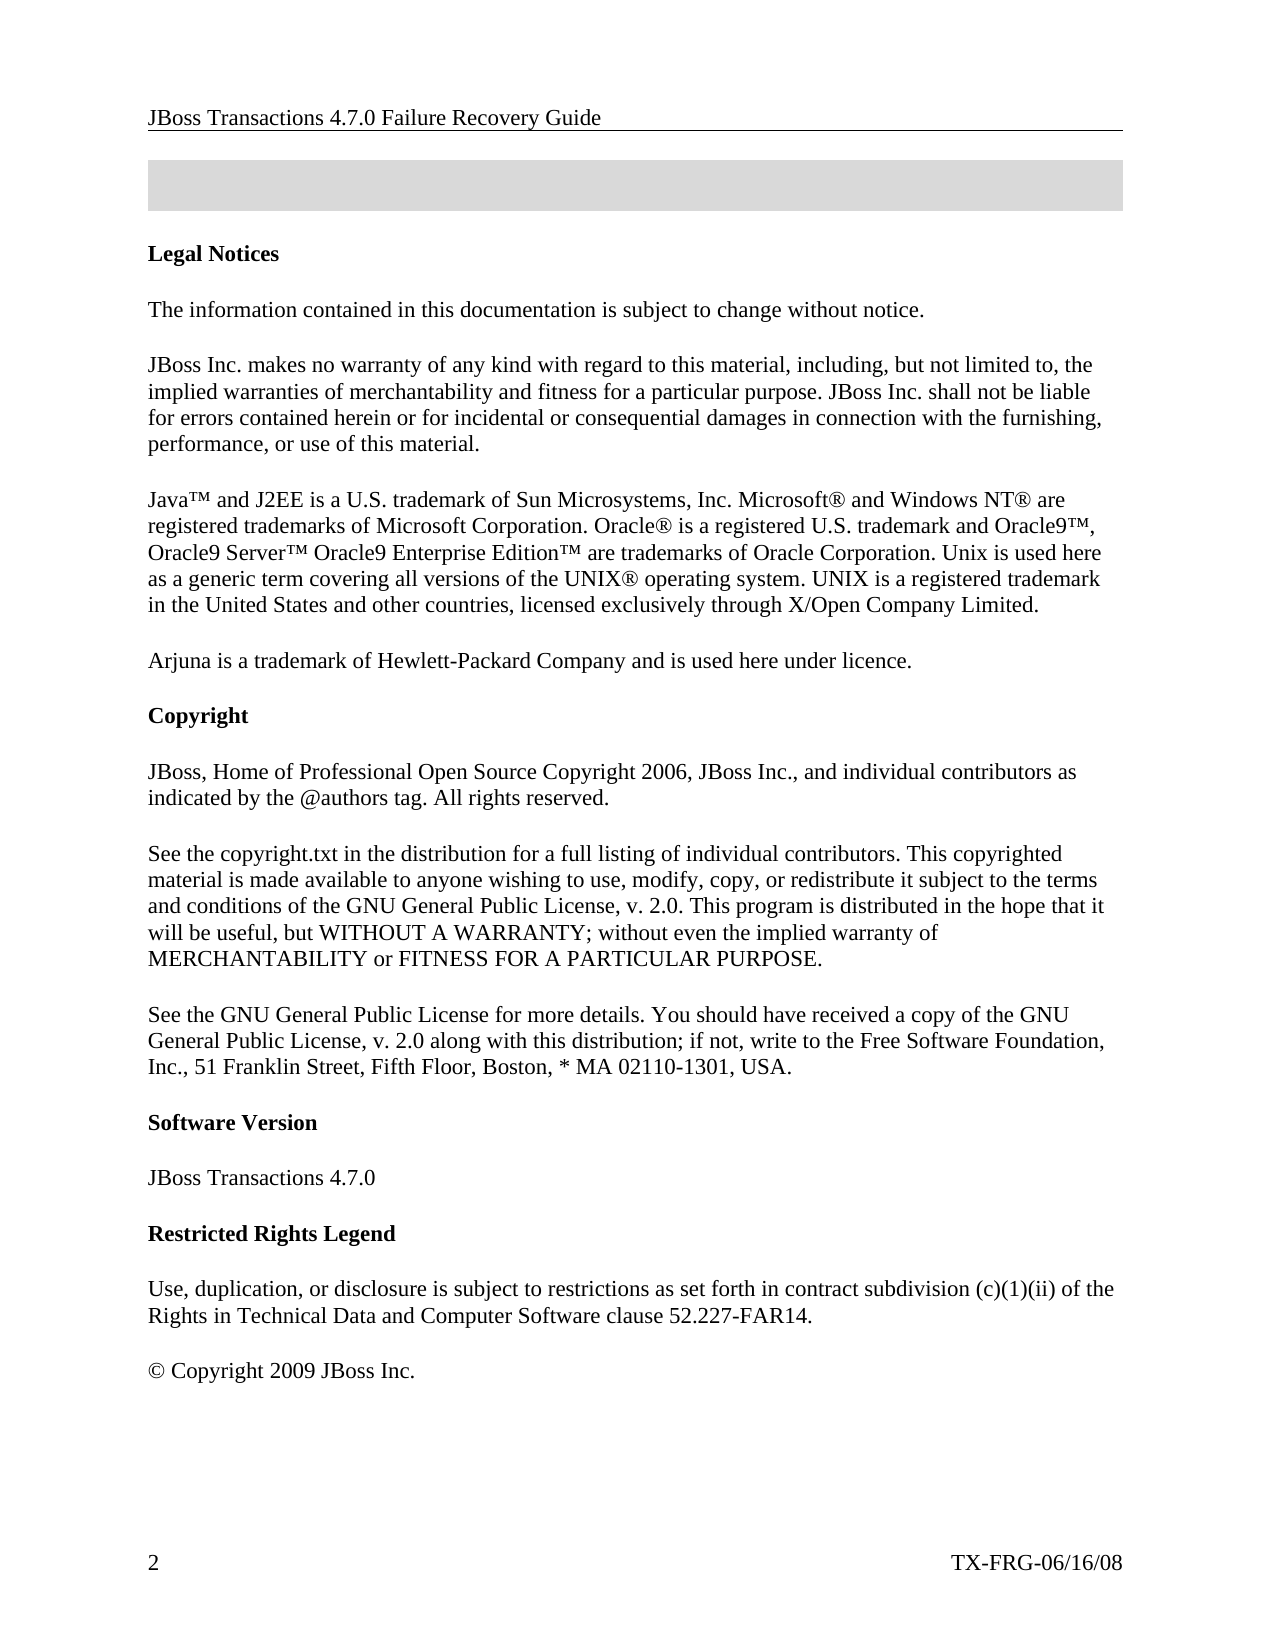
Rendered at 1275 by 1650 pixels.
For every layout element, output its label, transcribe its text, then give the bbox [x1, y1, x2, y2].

text Arjuna is a trademark of Hewlett-Packard Company and is used here under licence. [148, 647, 1123, 673]
text JBoss, Home of Professional Open Source Copyright 2006, JBoss Inc., and individual contributors as indicated by the @authors tag. All rights reserved. [148, 758, 1123, 811]
text Use, duplication, or disclosure is subject to restrictions as set forth in contract subdivision (c)(1)(ii) of the Rights in Technical Data and Computer Software clause 52.227-FAR14. [148, 1276, 1123, 1328]
text Restricted Rights Legend [148, 1220, 1123, 1246]
text © Copyright 2009 JBoss Inc. [148, 1357, 1123, 1384]
text JBoss Inc. makes no warranty of any kind with regard to this material, including, but not limited to, the implied warranties of merchantability and fitness for a particular purpose. JBoss Inc. shall not be liable for errors contained herein or for incidental or consequential damages in connection with the furnishing, performance, or use of this material. [148, 351, 1123, 457]
text See the copyright.txt in the distribution for a full listing of individual contributors. This copyrighted material is made available to anyone wishing to use, modify, copy, or redistribute it subject to the terms and conditions of the GNU General Public License, v. 2.0. This program is distributed in the hope that it will be useful, but WITHOUT A WARRANTY; without even the implied warranty of MERCHANTABILITY or FITNESS FOR A PARTICULAR PURPOSE. [148, 840, 1123, 972]
text Copyright [148, 702, 1123, 729]
text The information contained in this documentation is subject to change without notice. [148, 296, 1123, 322]
text JBoss Transactions 4.7.0 [148, 1164, 1123, 1191]
text Java™ and J2EE is a U.S. trademark of Sun Microsystems, Inc. Microsoft® and Windows NT® are registered trademarks of Microsoft Corporation. Oracle® is a registered U.S. trademark and Oracle9™, Oracle9 Server™ Oracle9 Enterprise Edition™ are trademarks of Oracle Corporation. Unix is used here as a generic term covering all versions of the UNIX® operating system. UNIX is a registered trademark in the United States and other countries, licensed exclusively through X/Open Company Limited. [148, 486, 1123, 618]
text Legal Notices [148, 240, 1123, 267]
text See the GNU General Public License for more details. You should have received a copy of the GNU General Public License, v. 2.0 along with this distribution; if not, write to the Free Software Foundation, Inc., 51 Franklin Street, Fifth Floor, Boston, * MA 02110-1301, USA. [148, 1001, 1123, 1080]
text Software Version [148, 1109, 1123, 1135]
